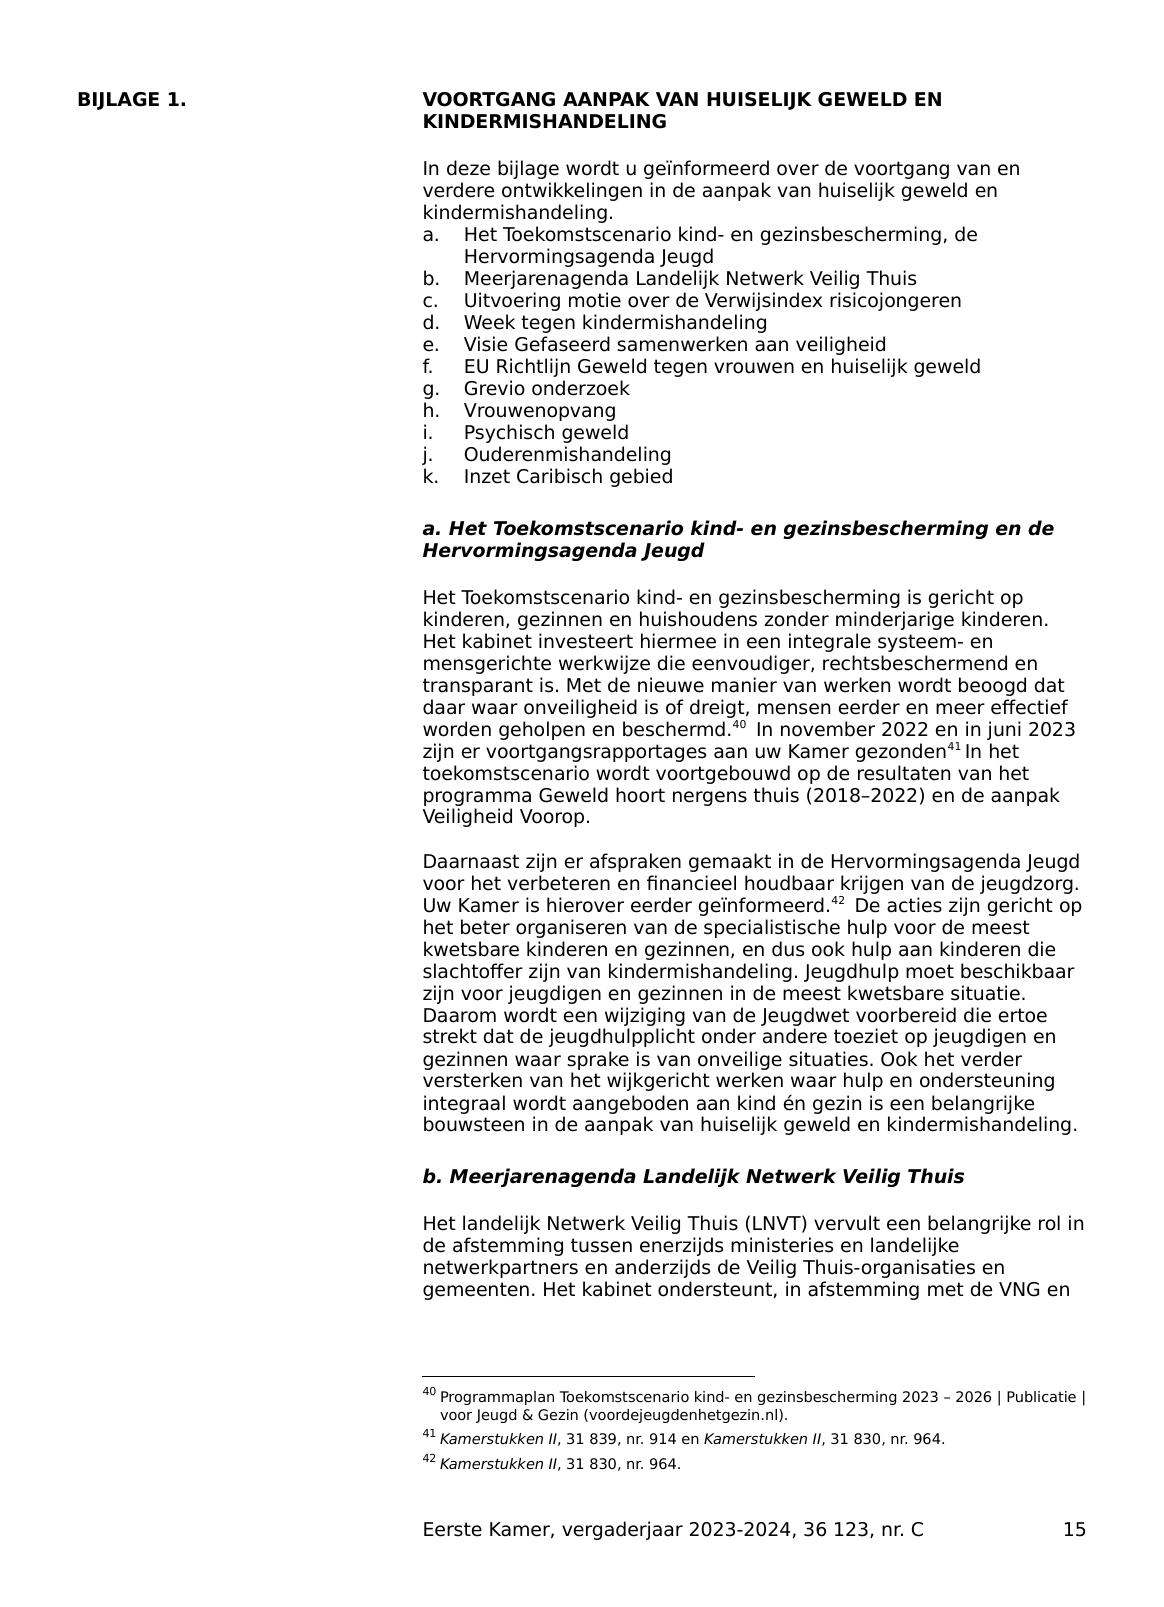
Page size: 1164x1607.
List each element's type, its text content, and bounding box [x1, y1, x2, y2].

text b. Meerjarenagenda Landelijk Netwerk Veilig Thuis [422, 268, 1087, 290]
text In deze bijlage wordt u geïnformeerd over de voortgang van en verdere ontwikkelingen in de aanpak van huiselijk geweld en kindermishandeling. [422, 158, 1087, 224]
text j. Ouderenmishandeling [422, 444, 1087, 466]
text h. Vrouwenopvang [422, 400, 1087, 422]
text Het Toekomstscenario kind- en gezinsbescherming is gericht op kinderen, gezinnen en huishoudens zonder minderjarige kinderen. Het kabinet investeert hiermee in een integrale systeem- en mensgerichte werkwijze die eenvoudiger, rechtsbeschermend en transparant is. Met de nieuwe manier van werken wordt beoogd dat daar waar onveiligheid is of dreigt, mensen eerder en meer effectief worden geholpen en beschermd. In november 2022 en in juni 2023 zijn er voortgangsrapportages aan uw Kamer gezondenIn het toekomstscenario wordt voortgebouwd op de resultaten van het programma Geweld hoort nergens thuis (2018–2022) en de aanpak Veiligheid Voorop. [422, 587, 1087, 828]
text i. Psychisch geweld [422, 422, 1087, 444]
subtitle BIJLAGE 1. VOORTGANG AANPAK VAN HUISELIJK GEWELD EN KINDERMISHANDELING [77, 89, 1087, 133]
text Programmaplan Toekomstscenario kind- en gezinsbescherming 2023 – 2026 | Publicatie | voor Jeugd & Gezin (voordejeugdenhetgezin.nl). [422, 1385, 1087, 1424]
subtitle b. Meerjarenagenda Landelijk Netwerk Veilig Thuis [422, 1166, 1087, 1188]
text k. Inzet Caribisch gebied [422, 466, 1087, 488]
text Het landelijk Netwerk Veilig Thuis (LNVT) vervult een belangrijke rol in de afstemming tussen enerzijds ministeries en landelijke netwerkpartners en anderzijds de Veilig Thuis-organisaties en gemeenten. Het kabinet ondersteunt, in afstemming met de VNG en [422, 1213, 1087, 1301]
text c. Uitvoering motie over de Verwijsindex risicojongeren [422, 290, 1087, 312]
text g. Grevio onderzoek [422, 378, 1087, 400]
text f. EU Richtlijn Geweld tegen vrouwen en huiselijk geweld [422, 356, 1087, 378]
text Kamerstukken II, 31 839, nr. 914 en Kamerstukken II, 31 830, nr. 964. [422, 1427, 1087, 1449]
text d. Week tegen kindermishandeling [422, 312, 1087, 334]
subtitle a. Het Toekomstscenario kind- en gezinsbescherming en de Hervormingsagenda Jeugd [422, 518, 1087, 562]
text e. Visie Gefaseerd samenwerken aan veiligheid [422, 334, 1087, 356]
text a. Het Toekomstscenario kind- en gezinsbescherming, de Hervormingsagenda Jeugd [422, 224, 1087, 268]
text Daarnaast zijn er afspraken gemaakt in de Hervormingsagenda Jeugd voor het verbeteren en financieel houdbaar krijgen van de jeugdzorg. Uw Kamer is hierover eerder geïnformeerd. De acties zijn gericht op het beter organiseren van de specialistische hulp voor de meest kwetsbare kinderen en gezinnen, en dus ook hulp aan kinderen die slachtoffer zijn van kindermishandeling. Jeugdhulp moet beschikbaar zijn voor jeugdigen en gezinnen in de meest kwetsbare situatie. Daarom wordt een wijziging van de Jeugdwet voorbereid die ertoe strekt dat de jeugdhulpplicht onder andere toeziet op jeugdigen en gezinnen waar sprake is van onveilige situaties. Ook het verder versterken van het wijkgericht werken waar hulp en ondersteuning integraal wordt aangeboden aan kind én gezin is een belangrijke bouwsteen in de aanpak van huiselijk geweld en kindermishandeling. [422, 851, 1087, 1136]
text Kamerstukken II, 31 830, nr. 964. [422, 1452, 1087, 1474]
